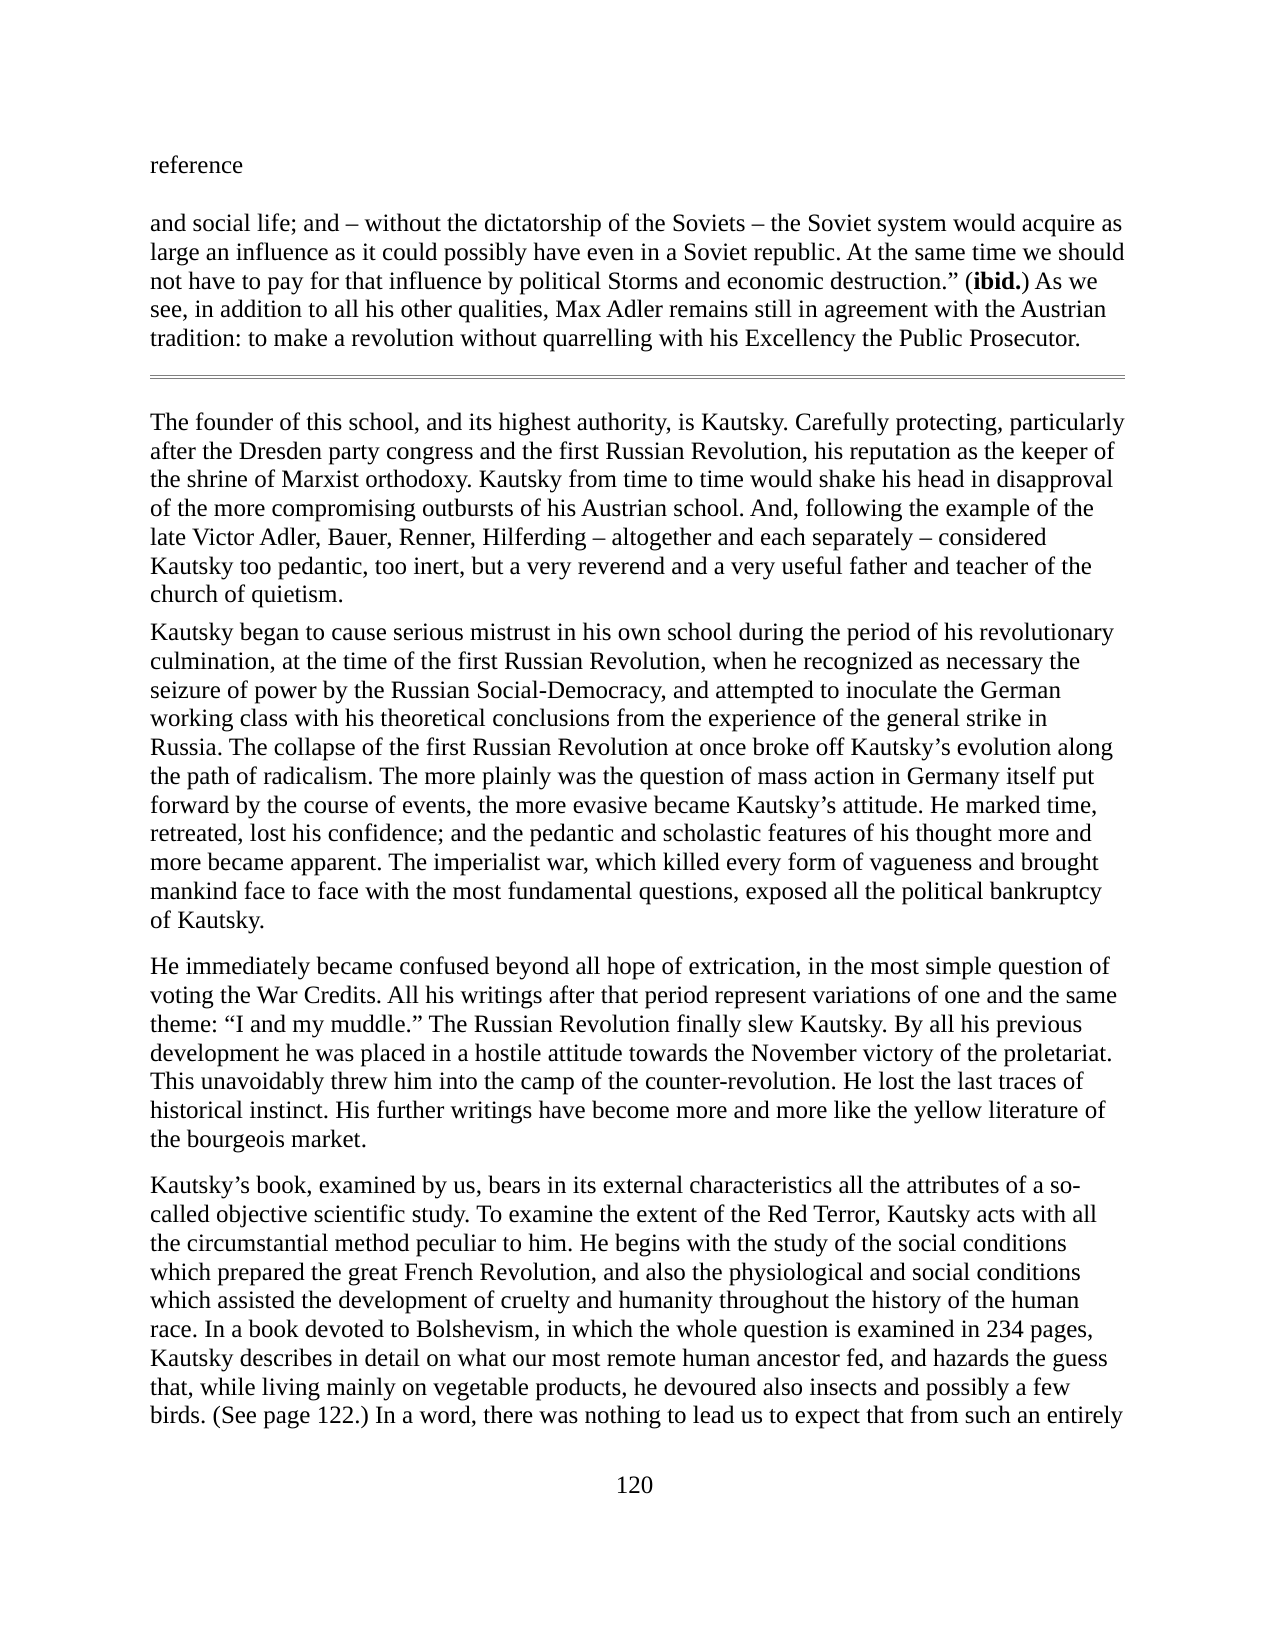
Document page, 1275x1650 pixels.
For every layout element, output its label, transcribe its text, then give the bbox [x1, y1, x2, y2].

text He immediately became confused beyond all hope of extrication, in the most simple question of voting the War Credits. All his writings after that period represent variations of one and the same theme: “I and my muddle.” The Russian Revolution finally slew Kautsky. By all his previous development he was placed in a hostile attitude towards the November victory of the proletariat. This unavoidably threw him into the camp of the counter-revolution. He lost the last traces of historical instinct. His further writings have become more and more like the yellow literature of the bourgeois market. [150, 951, 1125, 1153]
text Kautsky began to cause serious mistrust in his own school during the period of his revolutionary culmination, at the time of the first Russian Revolution, when he recognized as necessary the seizure of power by the Russian Social-Democracy, and attempted to inoculate the German working class with his theoretical conclusions from the experience of the general strike in Russia. The collapse of the first Russian Revolution at once broke off Kautsky’s evolution along the path of radicalism. The more plainly was the question of mass action in Germany itself put forward by the course of events, the more evasive became Kautsky’s attitude. He marked time, retreated, lost his confidence; and the pedantic and scholastic features of his thought more and more became apparent. The imperialist war, which killed every form of vagueness and brought mankind face to face with the most fundamental questions, exposed all the political bankruptcy of Kautsky. [150, 617, 1125, 933]
text The founder of this school, and its highest authority, is Kautsky. Carefully protecting, particularly after the Dresden party congress and the first Russian Revolution, his reputation as the keeper of the shrine of Marxist orthodoxy. Kautsky from time to time would shake his head in disapproval of the more compromising outbursts of his Austrian school. And, following the example of the late Victor Adler, Bauer, Renner, Hilferding – altogether and each separately – considered Kautsky too pedantic, too inert, but a very reverend and a very useful father and teacher of the church of quietism. [150, 407, 1125, 608]
text Kautsky’s book, examined by us, bears in its external characteristics all the attributes of a so-called objective scientific study. To examine the extent of the Red Terror, Kautsky acts with all the circumstantial method peculiar to him. He begins with the study of the social conditions which prepared the great French Revolution, and also the physiological and social conditions which assisted the development of cruelty and humanity throughout the history of the human race. In a book devoted to Bolshevism, in which the whole question is examined in 234 pages, Kautsky describes in detail on what our most remote human ancestor fed, and hazards the guess that, while living mainly on vegetable products, he devoured also insects and possibly a few birds. (See page 122.) In a word, there was nothing to lead us to expect that from such an entirely [150, 1171, 1125, 1429]
text and social life; and – without the dictatorship of the Soviets – the Soviet system would acquire as large an influence as it could possibly have even in a Soviet republic. At the same time we should not have to pay for that influence by political Storms and economic destruction.” (ibid.) As we see, in addition to all his other qualities, Max Adler remains still in agreement with the Austrian tradition: to make a revolution without quarrelling with his Excellency the Public Prosecutor. [150, 208, 1125, 352]
